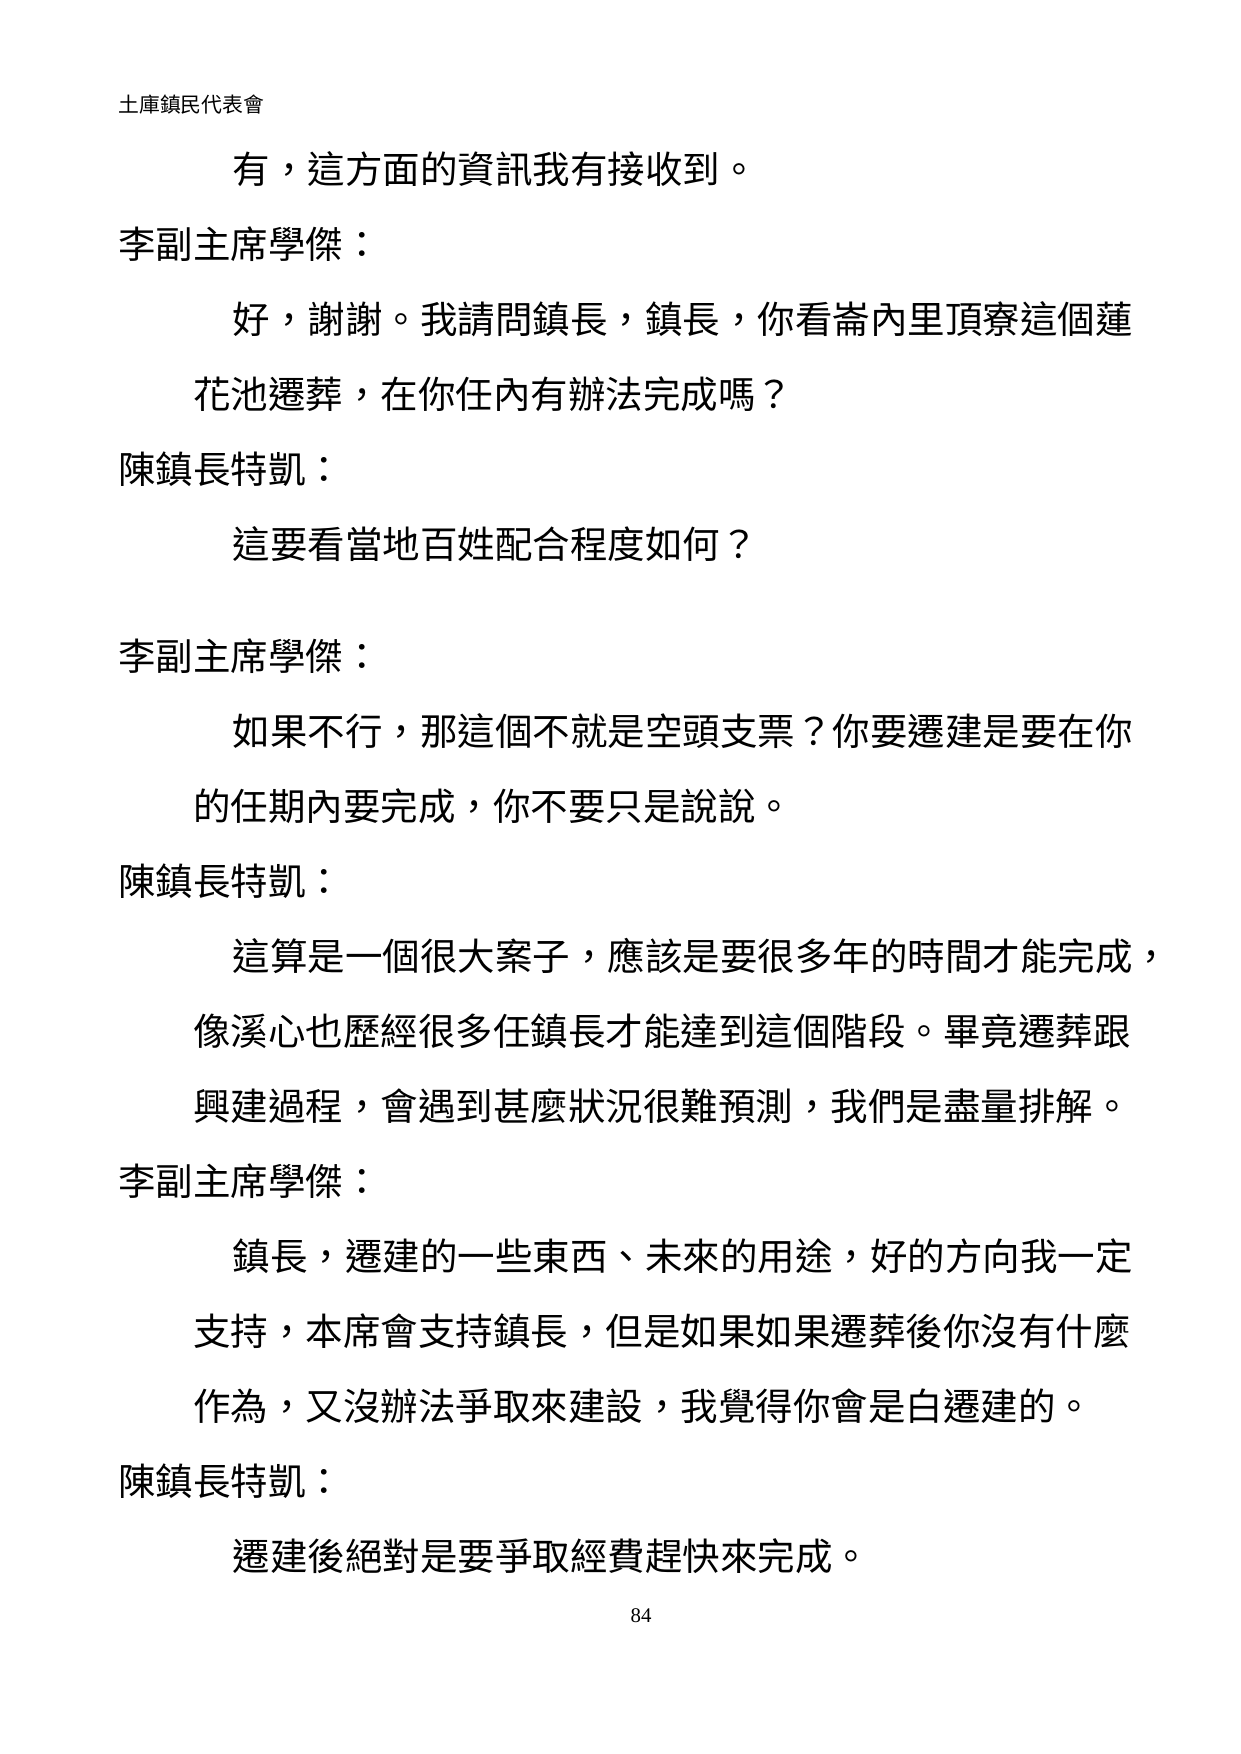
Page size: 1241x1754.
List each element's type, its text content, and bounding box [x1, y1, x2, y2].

text 陳鎮長特凱： [118, 842, 1163, 917]
text 遷建後絕對是要爭取經費趕快來完成。 [193, 1517, 1163, 1592]
text 好，謝謝。我請問鎮長，鎮長，你看崙內里頂寮這個蓮花池遷葬，在你任內有辦法完成嗎？ [193, 279, 1163, 429]
text 鎮長，遷建的一些東西、未來的用途，好的方向我一定支持，本席會支持鎮長，但是如果如果遷葬後你沒有什麼作為，又沒辦法爭取來建設，我覺得你會是白遷建的。 [193, 1217, 1163, 1442]
text 李副主席學傑： [118, 1142, 1163, 1217]
text 陳鎮長特凱： [118, 429, 1163, 504]
text 這算是一個很大案子，應該是要很多年的時間才能完成，像溪心也歷經很多任鎮長才能達到這個階段。畢竟遷葬跟興建過程，會遇到甚麼狀況很難預測，我們是盡量排解。 [193, 917, 1163, 1142]
text 陳鎮長特凱： [118, 1442, 1163, 1517]
text 如果不行，那這個不就是空頭支票？你要遷建是要在你的任期內要完成，你不要只是說說。 [193, 692, 1163, 842]
text 有，這方面的資訊我有接收到。 [193, 129, 1163, 204]
text 李副主席學傑： [118, 617, 1163, 692]
text 這要看當地百姓配合程度如何？ [193, 504, 1163, 579]
text 李副主席學傑： [118, 204, 1163, 279]
